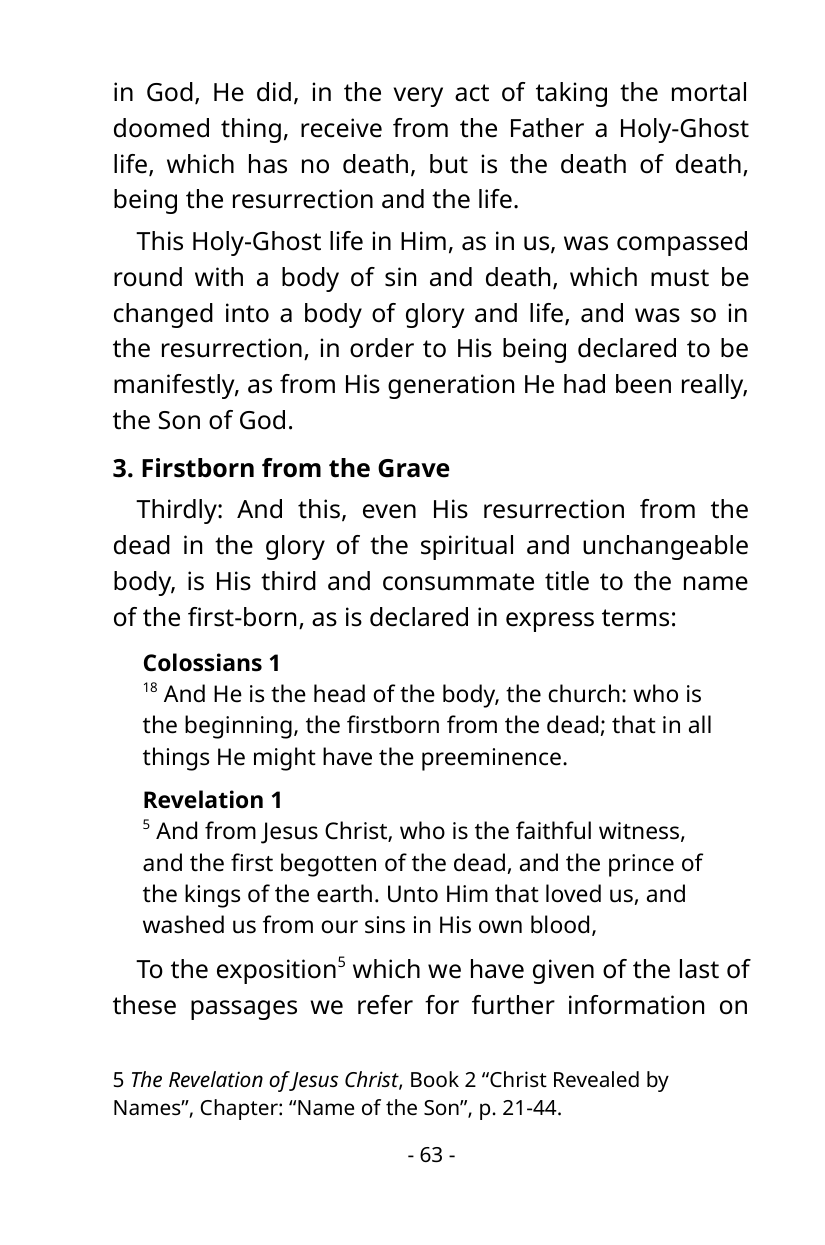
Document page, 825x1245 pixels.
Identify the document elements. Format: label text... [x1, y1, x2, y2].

text Thirdly: And this, even His resurrection from the dead in the glory of the spiritual and unchangeable body, is His third and consummate title to the name of the first-born, as is declared in express terms: [112, 492, 750, 633]
text 5 And from Jesus Christ, who is the faithful witness, and the first begotten of the dead, and the prince of the kings of the earth. Unto Him that loved us, and washed us from our sins in His own blood, [142, 815, 720, 940]
text This Holy-Ghost life in Him, as in us, was compassed round with a body of sin and death, which must be changed into a body of glory and life, and was so in the resurrection, in order to His being declared to be manifestly, as from His generation He had been really, the Son of God. [112, 224, 750, 437]
text The Revelation of Jesus Christ, Book 2 “Christ Revealed by Names”, Chapter: “Name of the Son”, p. 21-44. [112, 1065, 750, 1122]
text To the exposition which we have given of the last of these passages we refer for further information on [112, 952, 750, 1022]
text Revelation 1 [142, 784, 750, 815]
text in God, He did, in the very act of taking the mortal doomed thing, receive from the Father a Holy-Ghost life, which has no death, but is the death of death, being the resurrection and the life. [112, 75, 750, 216]
subtitle 3. Firstborn from the Grave [112, 450, 750, 484]
text 18 And He is the head of the body, the church: who is the beginning, the firstborn from the dead; that in all things He might have the preeminence. [142, 678, 720, 772]
text Colossians 1 [142, 647, 750, 678]
